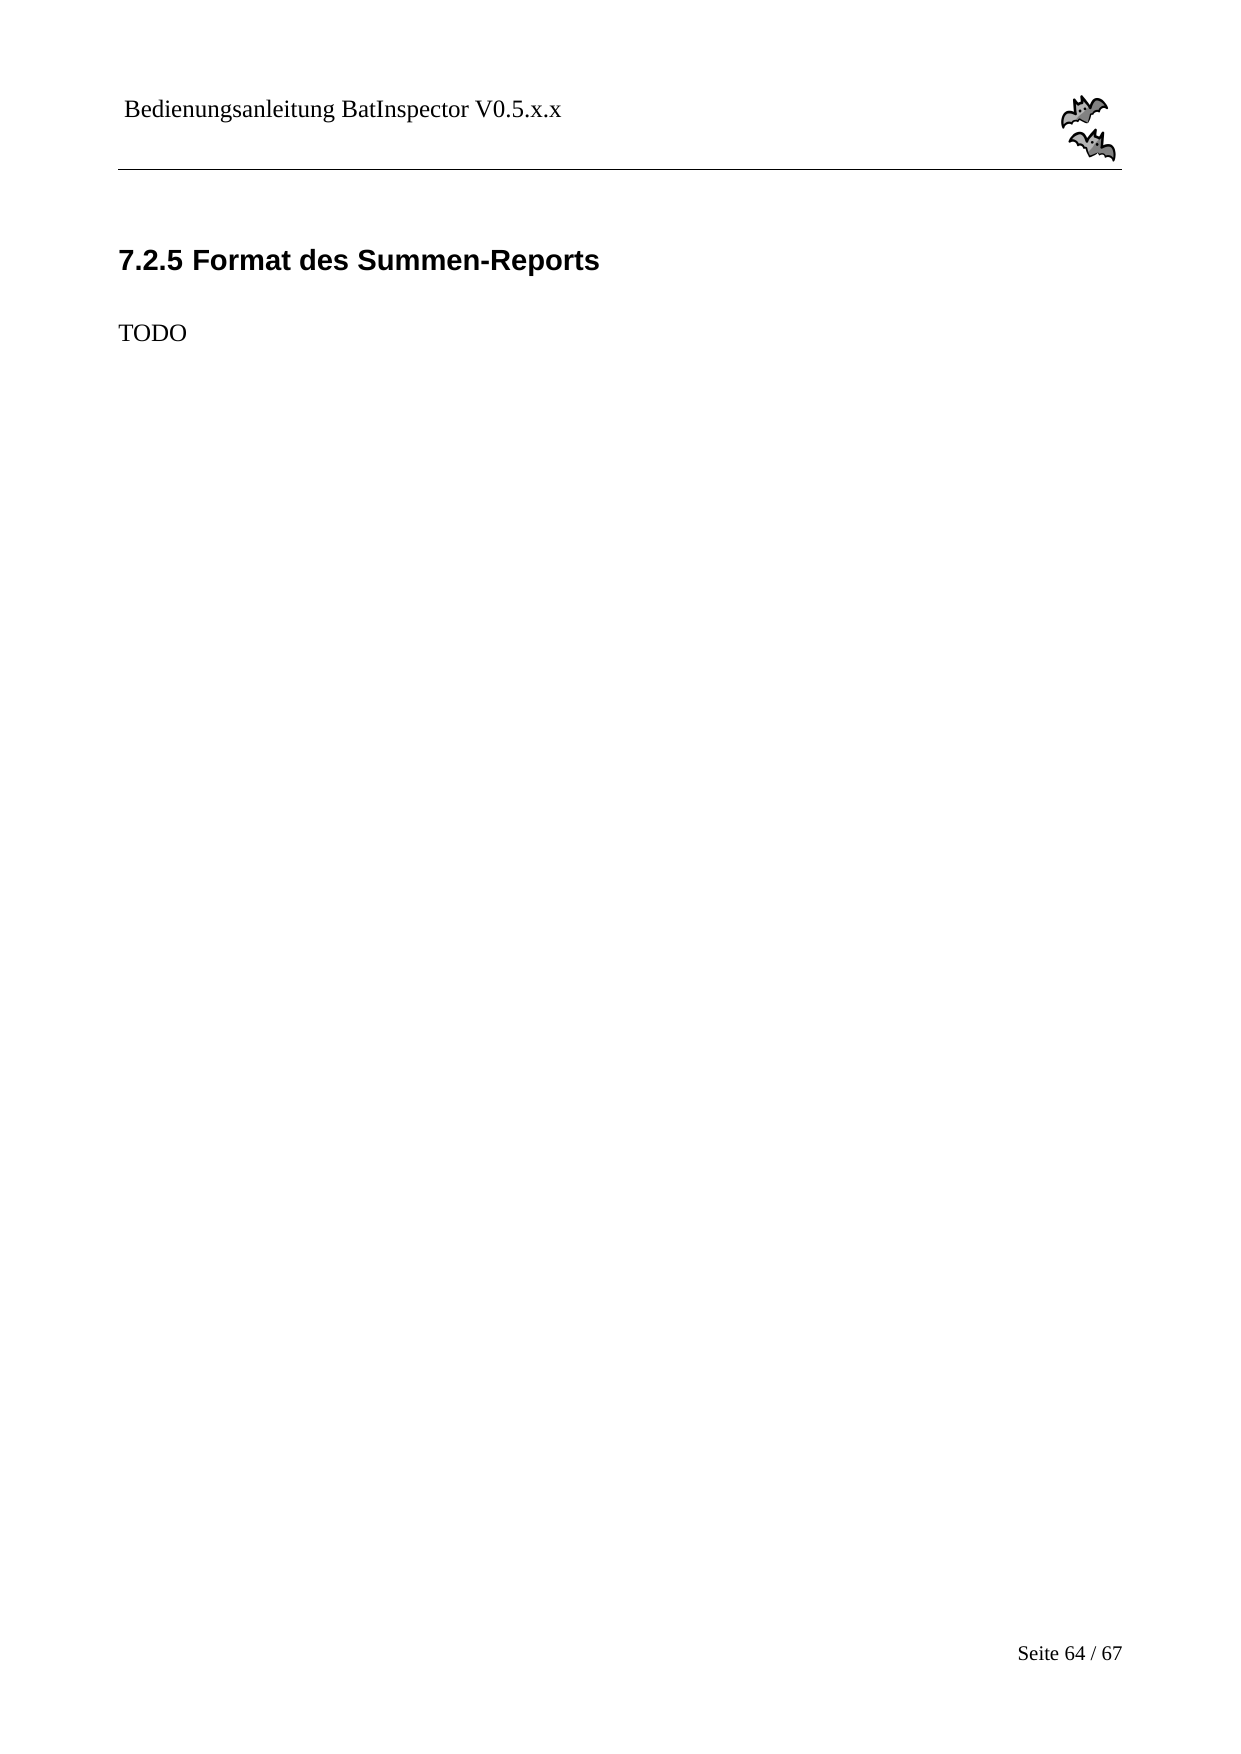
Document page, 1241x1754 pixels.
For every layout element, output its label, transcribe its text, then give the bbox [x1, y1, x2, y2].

subtitle Format des Summen-Reports [118, 243, 1122, 276]
picture [1057, 95, 1120, 162]
text TODO [118, 318, 1122, 346]
